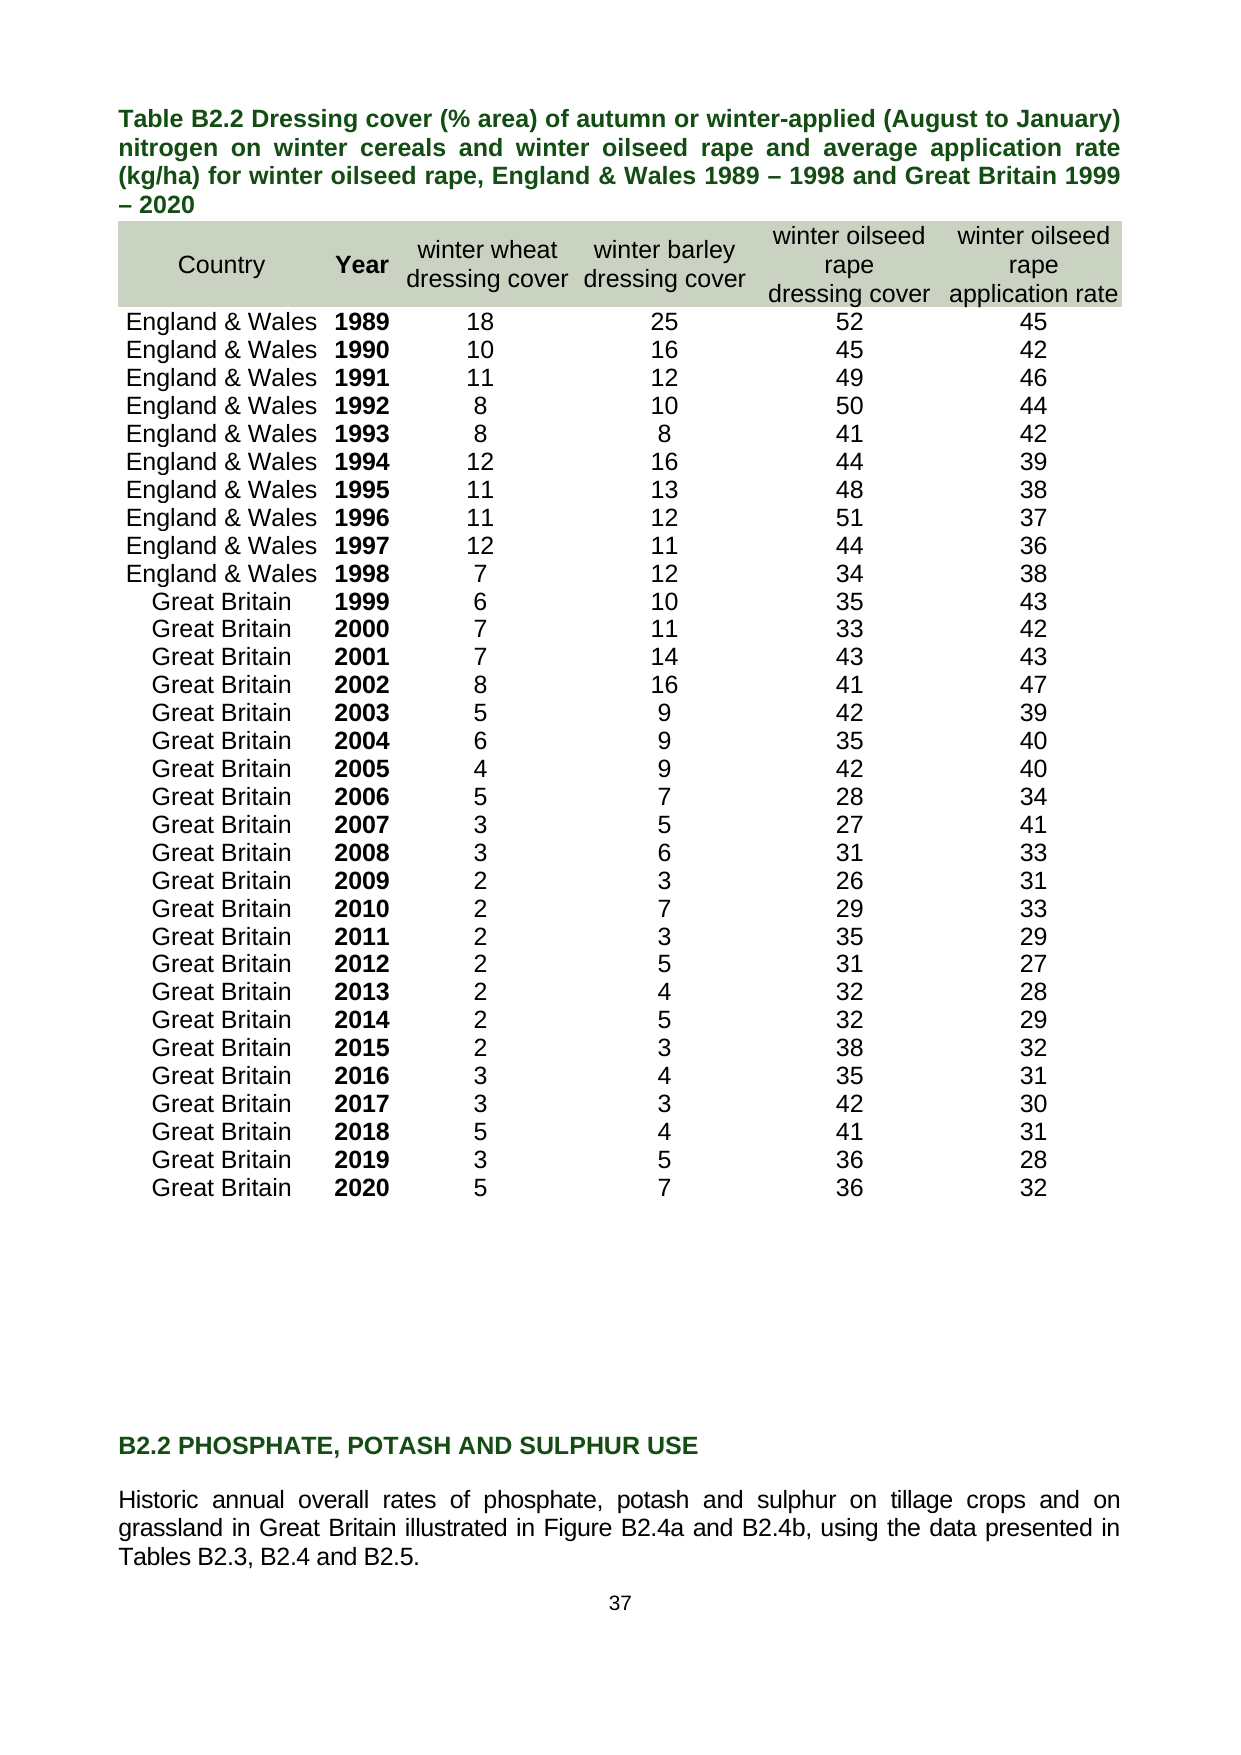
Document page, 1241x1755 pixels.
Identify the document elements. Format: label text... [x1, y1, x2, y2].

table_cell 4 [399, 754, 576, 782]
table_cell England & Wales [118, 559, 325, 587]
table_cell 6 [399, 587, 576, 614]
table_cell 41 [753, 670, 945, 698]
table_cell 41 [753, 1117, 945, 1145]
subtitle Table B2.2 Dressing cover (% area) of autumn or winter-applied (August to January) nitrogen on winter cereals and winter oilseed rape and average application rate (kg/ha) for winter oilseed rape, England & Wales 1989 – 1998 and Great Britain 1999 – 2020 [118, 104, 1122, 219]
table_cell 32 [945, 1173, 1122, 1201]
table_cell 2004 [325, 726, 399, 754]
table_cell 7 [576, 894, 753, 922]
table_cell 34 [945, 782, 1122, 810]
table_cell 12 [399, 531, 576, 559]
table_cell 25 [576, 308, 753, 335]
table_cell 2018 [325, 1117, 399, 1145]
table_cell 5 [399, 698, 576, 726]
table_cell 32 [945, 1033, 1122, 1061]
table_cell 2016 [325, 1061, 399, 1089]
table_cell 39 [945, 447, 1122, 475]
table_cell 2010 [325, 894, 399, 922]
table_cell 6 [399, 726, 576, 754]
table_cell 38 [945, 559, 1122, 587]
table_cell 31 [753, 950, 945, 977]
table_cell England & Wales [118, 531, 325, 559]
table_cell England & Wales [118, 503, 325, 531]
table_cell 1993 [325, 419, 399, 447]
table_cell 12 [576, 503, 753, 531]
table_cell 1994 [325, 447, 399, 475]
table_cell 51 [753, 503, 945, 531]
table_cell 2012 [325, 950, 399, 977]
table_cell Great Britain [118, 838, 325, 866]
table_cell 31 [945, 1117, 1122, 1145]
table_cell Great Britain [118, 894, 325, 922]
table_cell 9 [576, 698, 753, 726]
table_cell 5 [576, 1145, 753, 1173]
table_cell 28 [753, 782, 945, 810]
table_cell 42 [945, 419, 1122, 447]
table_cell 33 [945, 894, 1122, 922]
table_cell 40 [945, 726, 1122, 754]
table_cell 31 [945, 1061, 1122, 1089]
table_cell 38 [945, 475, 1122, 503]
table_cell 35 [753, 1061, 945, 1089]
table_cell 8 [399, 670, 576, 698]
table_cell 45 [945, 308, 1122, 335]
table_cell 3 [399, 810, 576, 838]
table_cell 2 [399, 1005, 576, 1033]
table_cell 11 [399, 363, 576, 391]
table_cell 42 [753, 754, 945, 782]
table_cell 5 [576, 810, 753, 838]
table_cell Great Britain [118, 698, 325, 726]
table_cell 5 [399, 782, 576, 810]
table_cell 18 [399, 308, 576, 335]
table_cell 9 [576, 754, 753, 782]
table_cell 36 [753, 1173, 945, 1201]
table_cell 16 [576, 335, 753, 363]
table_cell England & Wales [118, 308, 325, 335]
table_cell 41 [945, 810, 1122, 838]
table_cell 32 [753, 1005, 945, 1033]
table_cell 2 [399, 950, 576, 977]
table_cell 44 [753, 447, 945, 475]
table_cell 2 [399, 866, 576, 894]
table_cell 1997 [325, 531, 399, 559]
table_cell 12 [399, 447, 576, 475]
table_cell Great Britain [118, 1005, 325, 1033]
table_cell 2020 [325, 1173, 399, 1201]
table_cell 2017 [325, 1089, 399, 1117]
table_cell 2013 [325, 978, 399, 1005]
table_cell 9 [576, 726, 753, 754]
table_cell 3 [576, 922, 753, 949]
table_header winter barley dressing cover [576, 221, 753, 307]
table_cell 2008 [325, 838, 399, 866]
table_cell England & Wales [118, 363, 325, 391]
table_cell 3 [576, 1089, 753, 1117]
table_cell Great Britain [118, 1173, 325, 1201]
table_cell 7 [399, 643, 576, 670]
table_cell 4 [576, 978, 753, 1005]
table_cell 28 [945, 978, 1122, 1005]
table_cell England & Wales [118, 475, 325, 503]
table_cell Great Britain [118, 978, 325, 1005]
table_cell 37 [945, 503, 1122, 531]
table_cell 3 [399, 1145, 576, 1173]
table_cell 10 [576, 587, 753, 614]
table_cell 29 [945, 922, 1122, 949]
table_cell 46 [945, 363, 1122, 391]
table_cell Great Britain [118, 922, 325, 949]
table_cell 7 [399, 615, 576, 642]
table_cell 1991 [325, 363, 399, 391]
table_cell 1992 [325, 391, 399, 419]
table_cell 2 [399, 922, 576, 949]
table_header winter oilseed rape application rate [945, 221, 1122, 307]
table_cell 10 [399, 335, 576, 363]
table_cell 4 [576, 1117, 753, 1145]
table_cell 8 [576, 419, 753, 447]
table_cell 28 [945, 1145, 1122, 1173]
table_cell 31 [945, 866, 1122, 894]
table_cell 41 [753, 419, 945, 447]
table_cell 11 [399, 475, 576, 503]
table_cell 32 [753, 978, 945, 1005]
table_cell 2019 [325, 1145, 399, 1173]
table_cell 50 [753, 391, 945, 419]
table_cell 30 [945, 1089, 1122, 1117]
table_cell 11 [576, 531, 753, 559]
table_cell Great Britain [118, 782, 325, 810]
table_cell 2 [399, 894, 576, 922]
table_cell 7 [576, 1173, 753, 1201]
subtitle B2.2 PHOSPHATE, POTASH AND SULPHUR USE [118, 1431, 1122, 1459]
table_cell 2006 [325, 782, 399, 810]
table_cell 48 [753, 475, 945, 503]
table_cell 3 [399, 1089, 576, 1117]
table_cell England & Wales [118, 419, 325, 447]
table_cell 2011 [325, 922, 399, 949]
table_cell 10 [576, 391, 753, 419]
table_cell 39 [945, 698, 1122, 726]
table_cell 2015 [325, 1033, 399, 1061]
table_cell 8 [399, 419, 576, 447]
table_cell 2000 [325, 615, 399, 642]
table_cell 42 [945, 615, 1122, 642]
table_cell England & Wales [118, 391, 325, 419]
table_cell 12 [576, 559, 753, 587]
table_cell 47 [945, 670, 1122, 698]
table_cell 1998 [325, 559, 399, 587]
table_cell 3 [399, 1061, 576, 1089]
table_cell 27 [753, 810, 945, 838]
table_cell 33 [945, 838, 1122, 866]
table_cell 42 [753, 698, 945, 726]
table_cell 14 [576, 643, 753, 670]
table_cell 5 [399, 1117, 576, 1145]
table_cell 5 [399, 1173, 576, 1201]
table_cell Great Britain [118, 810, 325, 838]
table_cell Great Britain [118, 643, 325, 670]
table_cell Great Britain [118, 670, 325, 698]
table_cell 16 [576, 670, 753, 698]
table_cell Great Britain [118, 754, 325, 782]
table_cell 44 [753, 531, 945, 559]
table_cell 4 [576, 1061, 753, 1089]
table_cell Great Britain [118, 587, 325, 614]
table_cell 34 [753, 559, 945, 587]
table_cell 43 [945, 587, 1122, 614]
table_cell Great Britain [118, 1145, 325, 1173]
table_cell 49 [753, 363, 945, 391]
table_cell Great Britain [118, 1061, 325, 1089]
table_cell 31 [753, 838, 945, 866]
table_cell 2005 [325, 754, 399, 782]
table_cell 2003 [325, 698, 399, 726]
table_cell Great Britain [118, 726, 325, 754]
table_cell Great Britain [118, 866, 325, 894]
table_cell 11 [399, 503, 576, 531]
table_cell 2002 [325, 670, 399, 698]
table_cell 45 [753, 335, 945, 363]
table_cell 2007 [325, 810, 399, 838]
table_cell 7 [576, 782, 753, 810]
table_header Country [118, 221, 325, 307]
table_cell 35 [753, 922, 945, 949]
table_cell 2 [399, 1033, 576, 1061]
table_cell 3 [576, 1033, 753, 1061]
table_cell 27 [945, 950, 1122, 977]
table_header winter wheat dressing cover [399, 221, 576, 307]
table_cell 1996 [325, 503, 399, 531]
table_cell 36 [945, 531, 1122, 559]
table_cell 2 [399, 978, 576, 1005]
table_cell England & Wales [118, 335, 325, 363]
table_cell 29 [753, 894, 945, 922]
table_cell 3 [399, 838, 576, 866]
table_cell 1989 [325, 308, 399, 335]
table_cell 11 [576, 615, 753, 642]
table_cell Great Britain [118, 615, 325, 642]
table_cell 33 [753, 615, 945, 642]
table_cell 6 [576, 838, 753, 866]
table_cell 26 [753, 866, 945, 894]
table_cell 7 [399, 559, 576, 587]
table_cell 2009 [325, 866, 399, 894]
table_cell 8 [399, 391, 576, 419]
table_cell 16 [576, 447, 753, 475]
table_cell England & Wales [118, 447, 325, 475]
table_cell 3 [576, 866, 753, 894]
table_cell 13 [576, 475, 753, 503]
table_cell 35 [753, 726, 945, 754]
table_cell 44 [945, 391, 1122, 419]
table_cell 1990 [325, 335, 399, 363]
table_cell 29 [945, 1005, 1122, 1033]
table_cell 2014 [325, 1005, 399, 1033]
table_cell 36 [753, 1145, 945, 1173]
table_cell 43 [945, 643, 1122, 670]
table_cell 5 [576, 950, 753, 977]
table_cell 52 [753, 308, 945, 335]
table_cell Great Britain [118, 1089, 325, 1117]
table_cell 38 [753, 1033, 945, 1061]
table_cell Great Britain [118, 950, 325, 977]
table_cell 1999 [325, 587, 399, 614]
table_cell 42 [945, 335, 1122, 363]
table_cell Great Britain [118, 1033, 325, 1061]
table_cell 35 [753, 587, 945, 614]
table_cell 43 [753, 643, 945, 670]
table_cell 12 [576, 363, 753, 391]
table_cell 2001 [325, 643, 399, 670]
table_cell 40 [945, 754, 1122, 782]
table_cell 1995 [325, 475, 399, 503]
text Historic annual overall rates of phosphate, potash and sulphur on tillage crops and on grassland in Great Britain illustrated in Figure B2.4a and B2.4b, using the data presented in Tables B2.3, B2.4 and B2.5. [118, 1485, 1122, 1571]
table_header Year [325, 221, 399, 307]
table_cell Great Britain [118, 1117, 325, 1145]
table_header winter oilseed rape dressing cover [753, 221, 945, 307]
table_cell 42 [753, 1089, 945, 1117]
table_cell 5 [576, 1005, 753, 1033]
